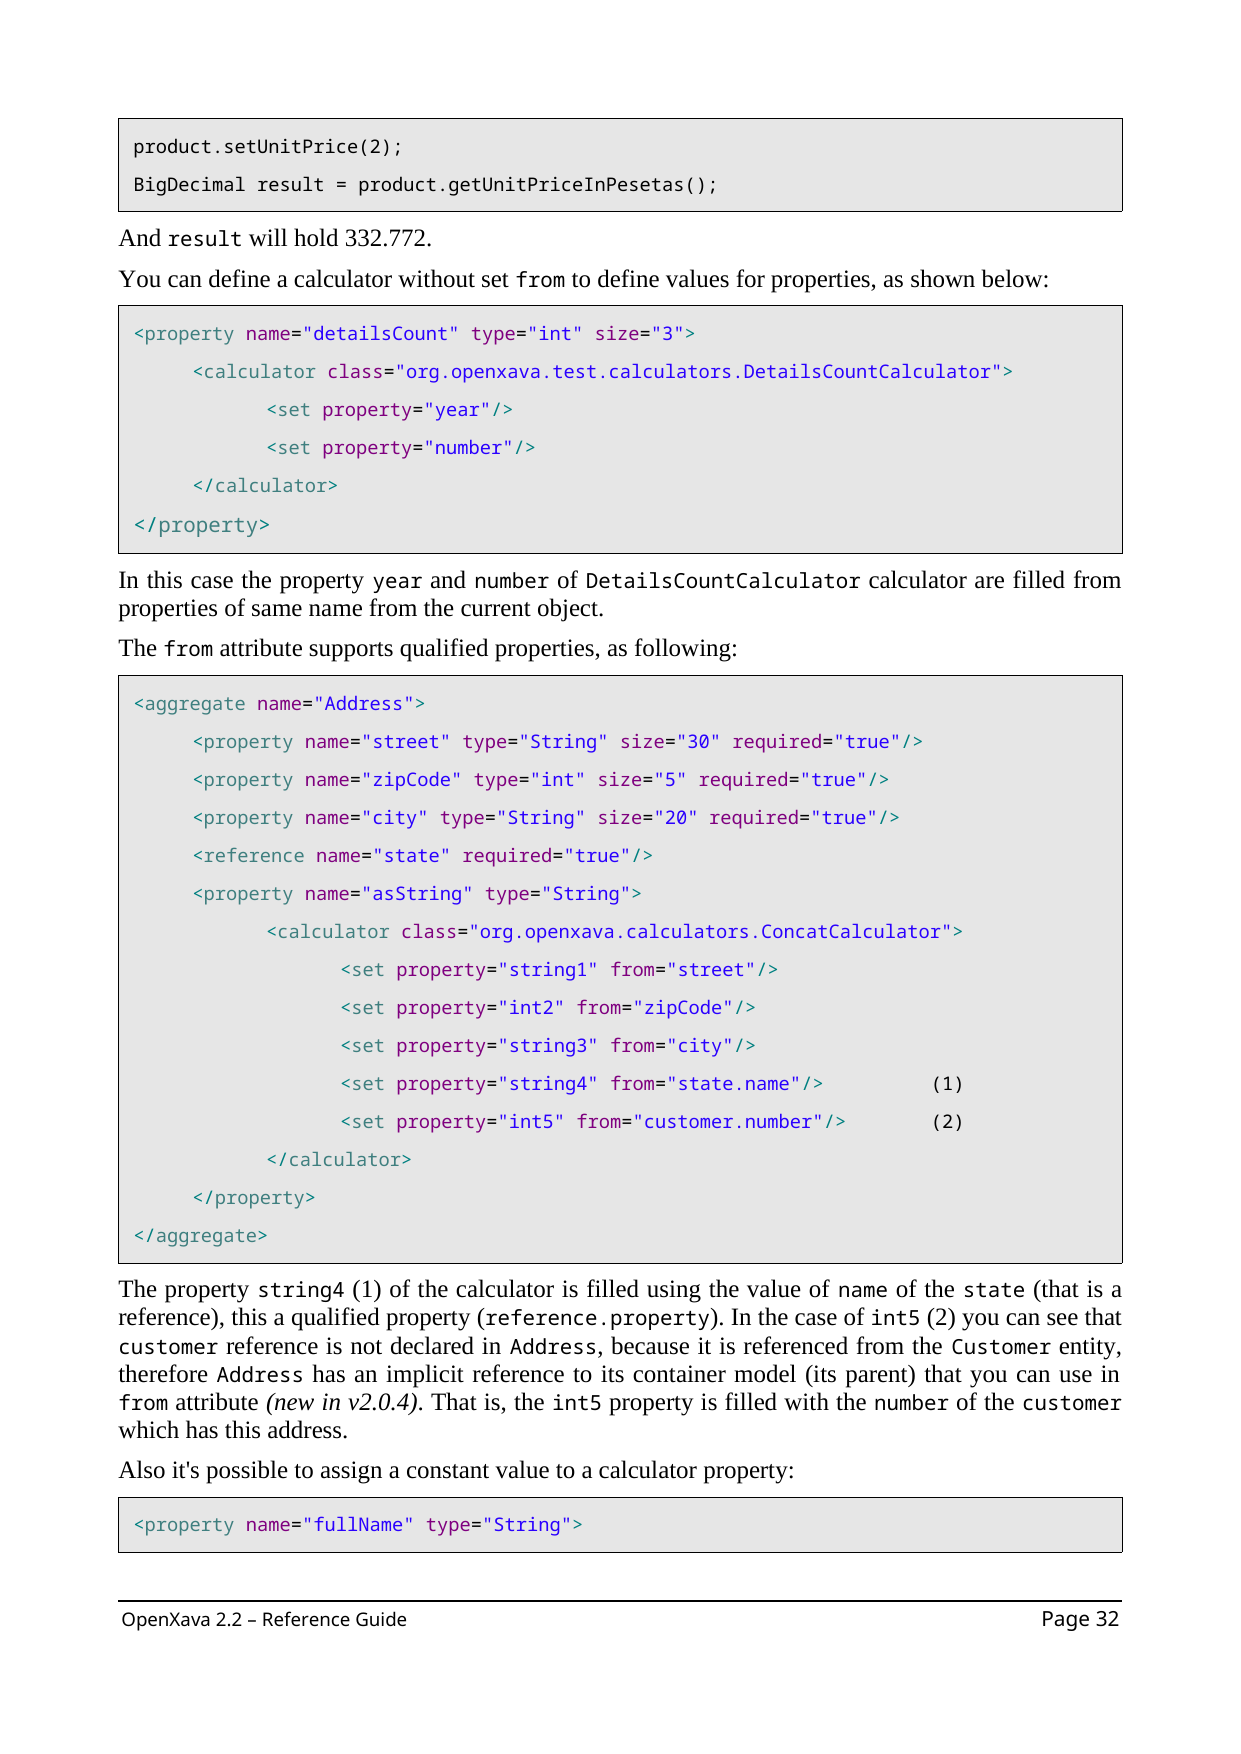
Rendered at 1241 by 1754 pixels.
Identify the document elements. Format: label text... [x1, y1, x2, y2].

text </property> [119, 496, 1122, 553]
text product.setUnitPrice(2); [119, 119, 1122, 156]
text In this case the property year and number of DetailsCountCalculator calculator are filled from properties of same name from the current object. [118, 566, 1122, 622]
text <calculator class="org.openxava.test.calculators.DetailsCountCalculator"> [119, 343, 1122, 381]
text BigDecimal result = product.getUnitPriceInPesetas(); [119, 156, 1122, 211]
text <property name="zipCode" type="int" size="5" required="true"/> [119, 751, 1122, 789]
text And result will hold 332.772. [118, 224, 1122, 252]
text <set property="year"/> [119, 381, 1122, 419]
text <set property="string3" from="city"/> [119, 1017, 1122, 1055]
text <set property="number"/> [119, 419, 1122, 457]
text <set property="int5" from="customer.number"/> (2) [119, 1093, 1122, 1131]
text The property string4 (1) of the calculator is filled using the value of name of the state (that is a reference), this a qualified property (reference.property). In the case of int5 (2) you can see that customer reference is not declared in Address, because it is referenced from the Customer entity, therefore Address has an implicit reference to its container model (its parent) that you can use in from attribute (new in v2.0.4). That is, the int5 property is filled with the number of the customer which has this address. [118, 1275, 1122, 1444]
text <set property="int2" from="zipCode"/> [119, 979, 1122, 1017]
text <property name="fullName" type="String"> [119, 1498, 1122, 1552]
text <calculator class="org.openxava.calculators.ConcatCalculator"> [119, 903, 1122, 941]
text <property name="detailsCount" type="int" size="3"> [119, 306, 1122, 343]
text </calculator> [119, 1131, 1122, 1169]
text <property name="city" type="String" size="20" required="true"/> [119, 789, 1122, 827]
text Also it's possible to assign a constant value to a calculator property: [118, 1457, 1122, 1484]
text </calculator> [119, 457, 1122, 496]
text </aggregate> [119, 1207, 1122, 1263]
text </property> [119, 1169, 1122, 1207]
text <aggregate name="Address"> [119, 676, 1122, 713]
text <property name="street" type="String" size="30" required="true"/> [119, 713, 1122, 751]
text <set property="string4" from="state.name"/> (1) [119, 1055, 1122, 1093]
text You can define a calculator without set from to define values for properties, as shown below: [118, 265, 1122, 293]
text The from attribute supports qualified properties, as following: [118, 634, 1122, 663]
text <set property="string1" from="street"/> [119, 941, 1122, 979]
text <property name="asString" type="String"> [119, 865, 1122, 903]
text <reference name="state" required="true"/> [119, 827, 1122, 865]
